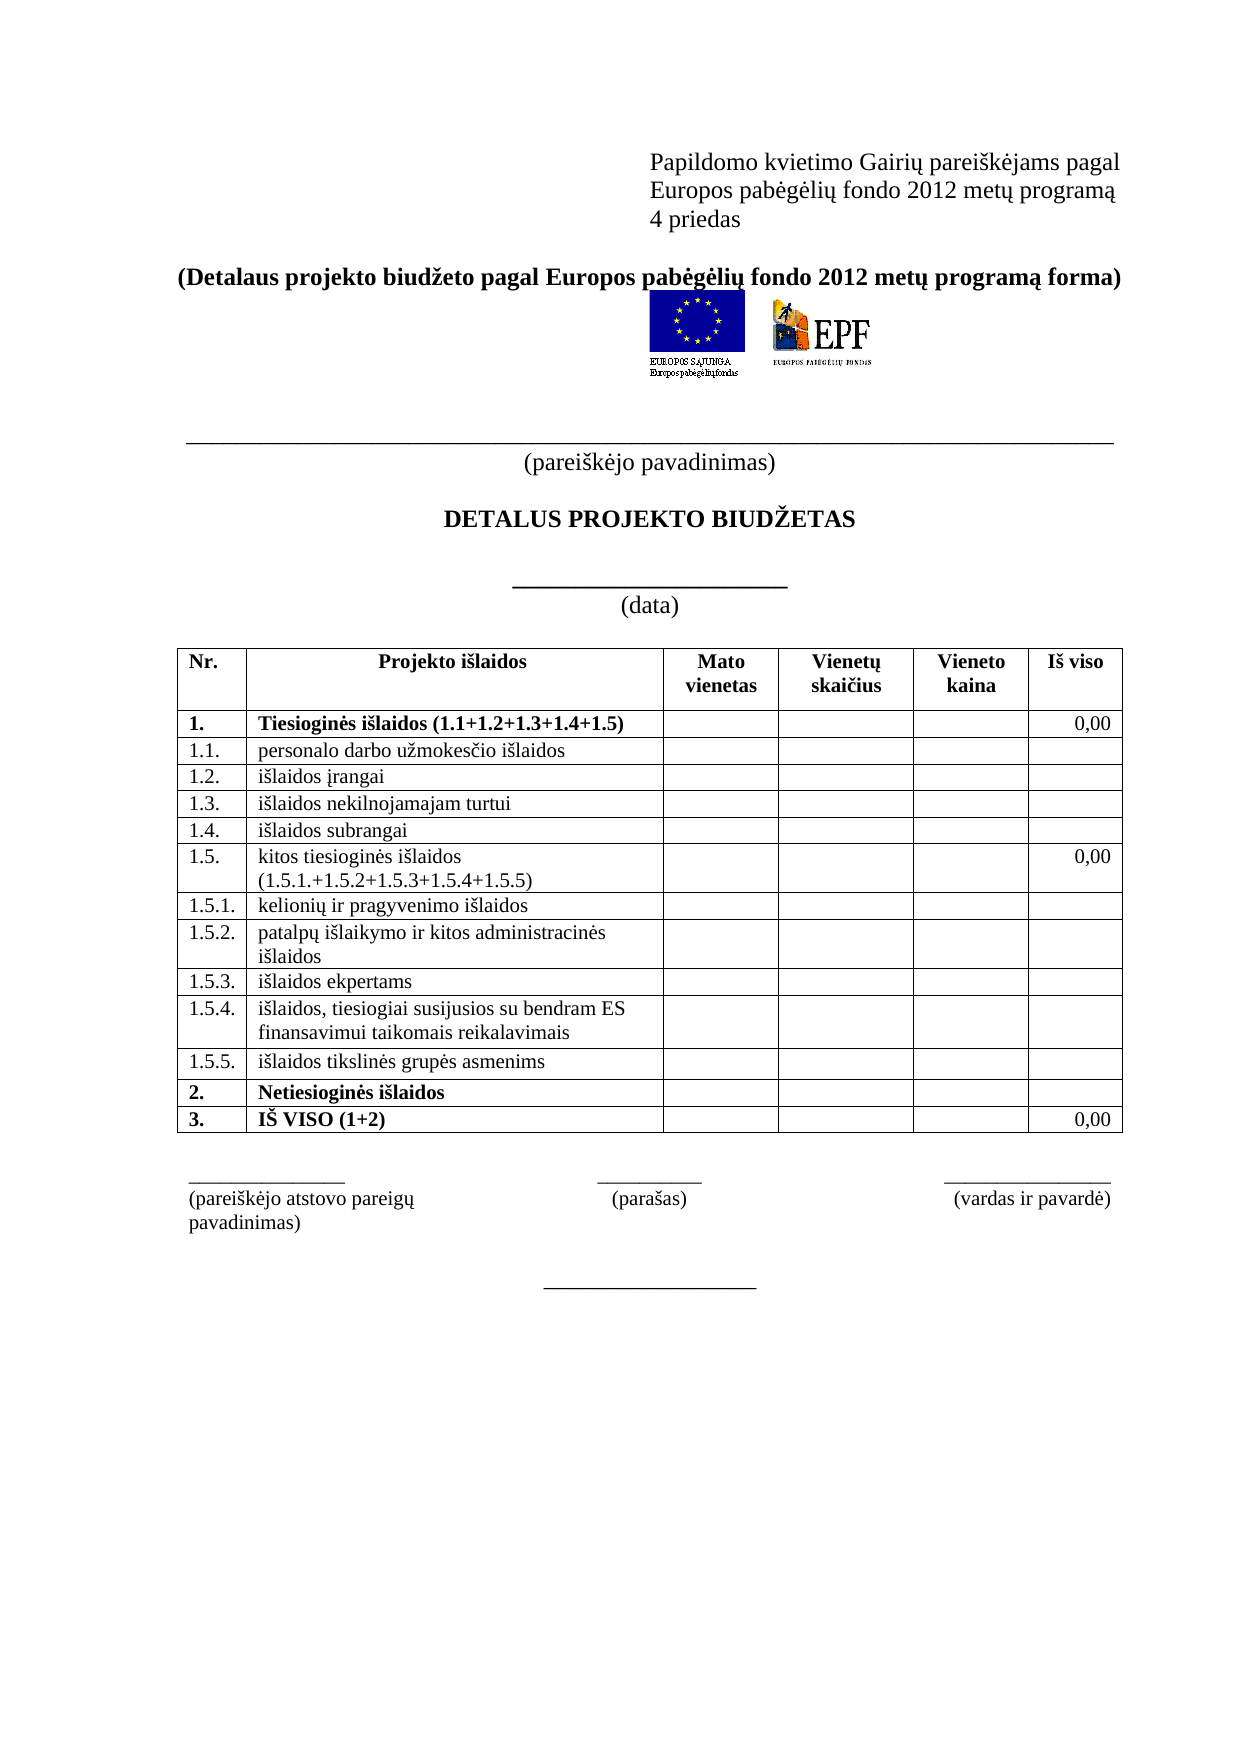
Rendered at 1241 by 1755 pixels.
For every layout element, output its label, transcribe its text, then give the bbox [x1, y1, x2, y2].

table_header Iš viso [1029, 649, 1122, 710]
table_cell [779, 893, 913, 919]
table_cell 1.1. [178, 738, 246, 763]
table_cell [664, 818, 778, 843]
table_cell [664, 969, 778, 994]
table_cell [664, 996, 778, 1048]
table_cell [779, 844, 913, 892]
table_cell 1. [178, 711, 246, 737]
table_cell išlaidos tikslinės grupės asmenims [247, 1049, 663, 1079]
table_cell 0,00 [1029, 844, 1122, 892]
table_cell 1.5.2. [178, 920, 246, 968]
table_cell [914, 893, 1028, 919]
table_cell išlaidos subrangai [247, 818, 663, 843]
table_cell 3. [178, 1107, 246, 1132]
table_cell [664, 1107, 778, 1132]
text DETALUS PROJEKTO BIUDŽETAS [177, 504, 1122, 533]
table_cell [664, 791, 778, 817]
table_cell [779, 818, 913, 843]
table_cell 1.5.1. [178, 893, 246, 919]
table_cell 1.5.3. [178, 969, 246, 994]
text (pareiškėjo pavadinimas) [177, 447, 1122, 475]
table_cell [1029, 1049, 1122, 1079]
table_cell 1.5.5. [178, 1049, 246, 1079]
table_cell išlaidos nekilnojamajam turtui [247, 791, 663, 817]
table_header Nr. [178, 649, 246, 710]
table_cell [779, 920, 913, 968]
table_cell [779, 711, 913, 737]
table_cell [779, 1049, 913, 1079]
table_cell [914, 1107, 1028, 1132]
table_header __________ (parašas) [493, 1162, 806, 1234]
text _________________ [177, 1263, 1122, 1292]
table_cell personalo darbo užmokesčio išlaidos [247, 738, 663, 763]
table_cell [664, 1080, 778, 1106]
table_cell 2. [178, 1080, 246, 1106]
table_cell [914, 765, 1028, 790]
table_cell [1029, 893, 1122, 919]
table_cell išlaidos, tiesiogiai susijusios su bendram ES finansavimui taikomais reikalavimais [247, 996, 663, 1048]
table_cell 1.3. [178, 791, 246, 817]
table_header Projekto išlaidos [247, 649, 663, 710]
table_cell [1029, 969, 1122, 994]
text (Detalaus projekto biudžeto pagal Europos pabėgėlių fondo 2012 metų programą forma) [177, 262, 1122, 291]
table_cell [664, 844, 778, 892]
table_cell 1.2. [178, 765, 246, 790]
table_cell 0,00 [1029, 711, 1122, 737]
table_cell [914, 711, 1028, 737]
table_cell patalpų išlaikymo ir kitos administracinės išlaidos [247, 920, 663, 968]
table_cell [779, 765, 913, 790]
text 4 priedas [649, 204, 1122, 233]
table_header Mato vienetas [664, 649, 778, 710]
table_cell išlaidos ekpertams [247, 969, 663, 994]
table_cell [914, 1080, 1028, 1106]
table_cell [779, 738, 913, 763]
table_header Vieneto kaina [914, 649, 1028, 710]
table_cell Tiesioginės išlaidos (1.1+1.2+1.3+1.4+1.5) [247, 711, 663, 737]
table_cell [914, 791, 1028, 817]
table_cell [1029, 1080, 1122, 1106]
table_cell [664, 920, 778, 968]
table_cell išlaidos įrangai [247, 765, 663, 790]
table_cell [914, 818, 1028, 843]
table_cell [1029, 818, 1122, 843]
table_header ________________ (vardas ir pavardė) [806, 1162, 1122, 1234]
table_cell [664, 765, 778, 790]
table_cell [664, 738, 778, 763]
text (data) [177, 590, 1122, 619]
table_cell [914, 969, 1028, 994]
table_cell 1.5.4. [178, 996, 246, 1048]
table_cell [779, 791, 913, 817]
table_cell [1029, 996, 1122, 1048]
table_cell [914, 844, 1028, 892]
table_cell [664, 711, 778, 737]
table_cell 1.5. [178, 844, 246, 892]
table_cell [914, 738, 1028, 763]
table_cell [779, 1080, 913, 1106]
table_cell [779, 1107, 913, 1132]
table_cell 0,00 [1029, 1107, 1122, 1132]
table_cell IŠ VISO (1+2) [247, 1107, 663, 1132]
table_cell [1029, 765, 1122, 790]
table_cell [664, 893, 778, 919]
table_header _______________ (pareiškėjo atstovo pareigų pavadinimas) [177, 1162, 493, 1234]
table_cell [914, 1049, 1028, 1079]
table_cell kitos tiesioginės išlaidos (1.5.1.+1.5.2+1.5.3+1.5.4+1.5.5) [247, 844, 663, 892]
table_cell [914, 996, 1028, 1048]
table_cell Netiesioginės išlaidos [247, 1080, 663, 1106]
text ______________________ [177, 562, 1122, 590]
table_cell [914, 920, 1028, 968]
table_cell [779, 969, 913, 994]
table_cell [1029, 920, 1122, 968]
table_cell [1029, 738, 1122, 763]
table_header Vienetų skaičius [779, 649, 913, 710]
table_cell 1.4. [178, 818, 246, 843]
table_cell [1029, 791, 1122, 817]
table_cell [664, 1049, 778, 1079]
text Papildomo kvietimo Gairių pareiškėjams pagal Europos pabėgėlių fondo 2012 metų programą [649, 147, 1122, 204]
table_cell [779, 996, 913, 1048]
table_cell kelionių ir pragyvenimo išlaidos [247, 893, 663, 919]
text _ [177, 418, 1122, 447]
